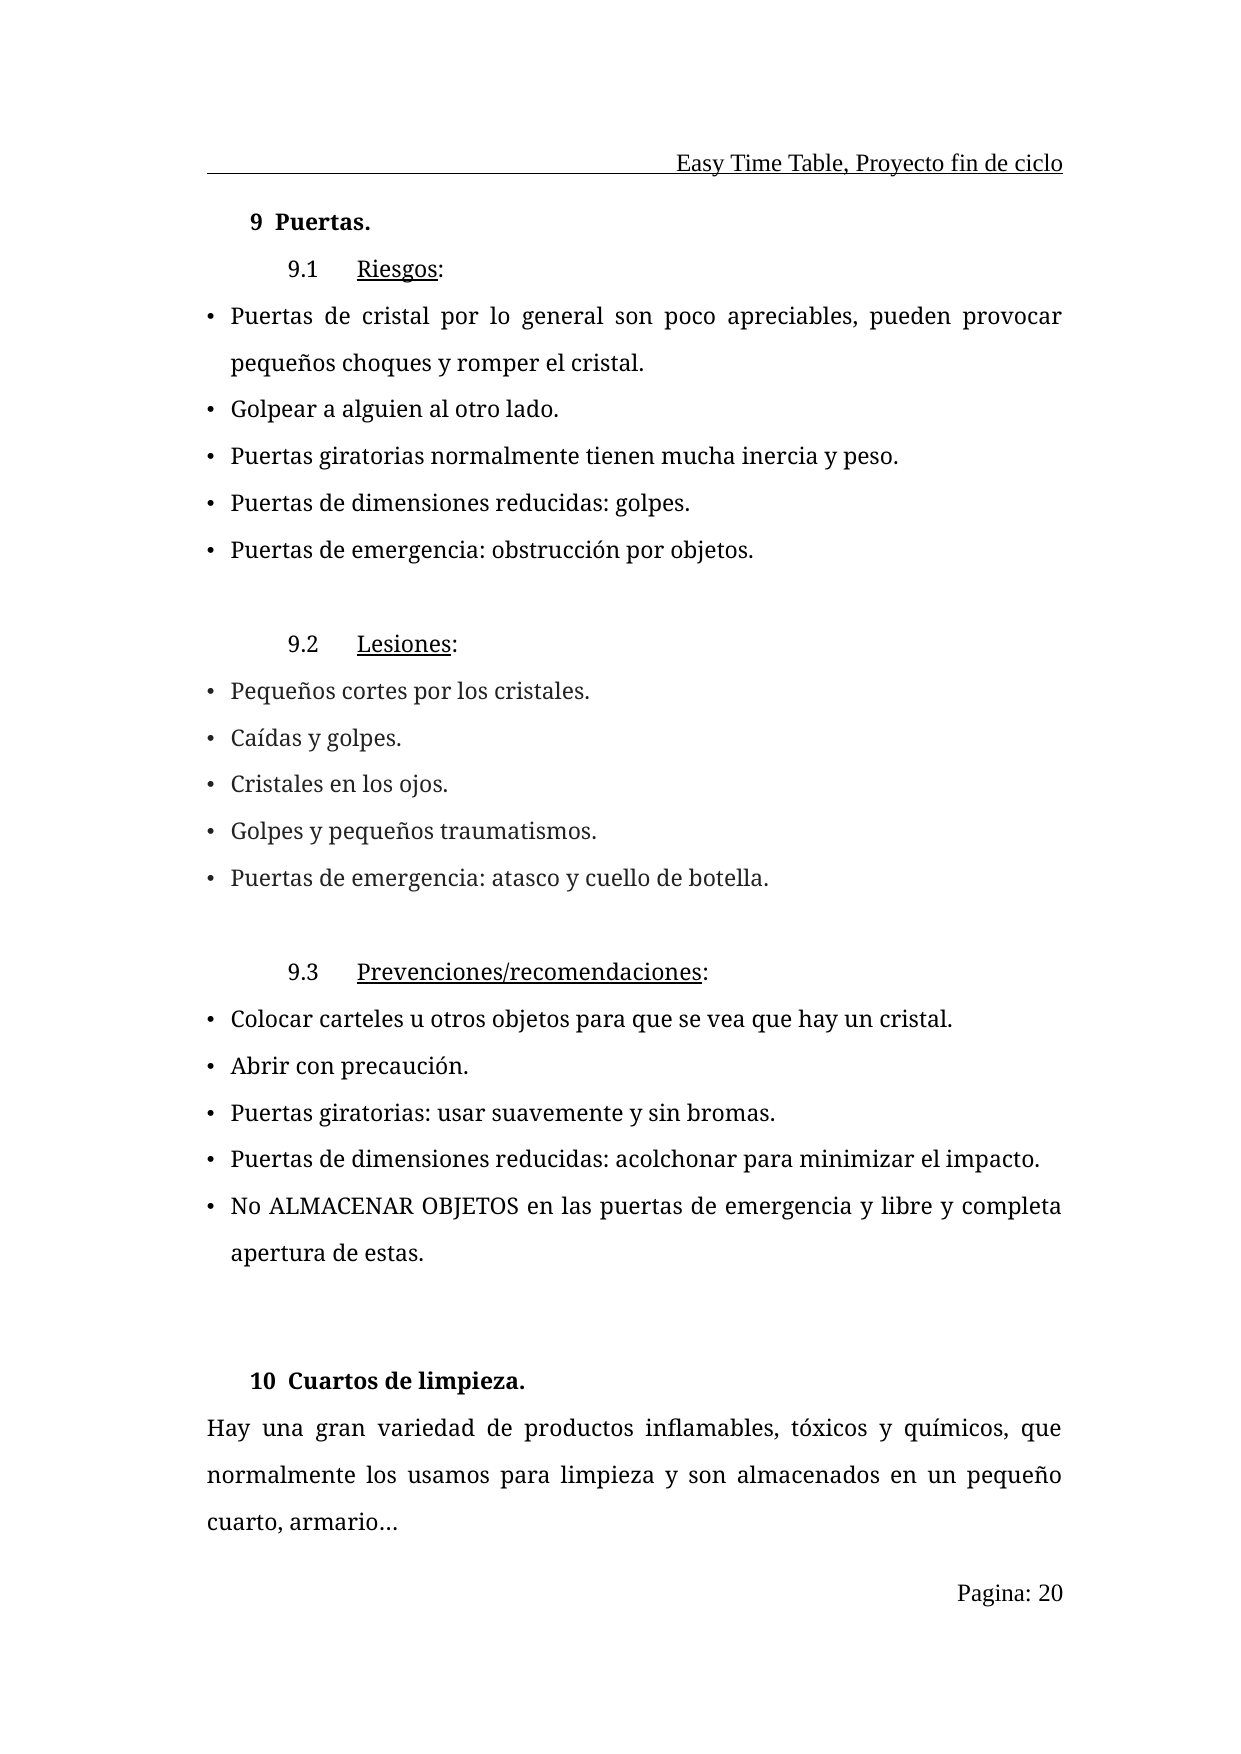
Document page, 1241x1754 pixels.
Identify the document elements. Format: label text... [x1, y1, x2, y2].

list Riesgos: [282, 253, 1063, 284]
text Hay una gran variedad de productos inflamables, tóxicos y químicos, que normalmente los usamos para limpieza y son almacenados en un pequeño cuarto, armario… [207, 1412, 1063, 1537]
list Puertas giratorias normalmente tienen mucha inercia y peso. [207, 440, 1063, 471]
list Pequeños cortes por los cristales. [207, 674, 1063, 706]
list Puertas. [244, 206, 1063, 237]
list Abrir con precaución. [207, 1049, 1063, 1081]
list Cuartos de limpieza. [244, 1365, 1063, 1396]
list Colocar carteles u otros objetos para que se vea que hay un cristal. [207, 1003, 1063, 1034]
list Puertas de emergencia: atasco y cuello de botella. [207, 862, 1063, 893]
list Golpear a alguien al otro lado. [207, 393, 1063, 424]
list Prevenciones/recomendaciones: [282, 956, 1063, 987]
list No ALMACENAR OBJETOS en las puertas de emergencia y libre y completa apertura de estas. [207, 1190, 1063, 1268]
list Puertas de dimensiones reducidas: golpes. [207, 487, 1063, 518]
list Golpes y pequeños traumatismos. [207, 815, 1063, 846]
list Puertas de dimensiones reducidas: acolchonar para minimizar el impacto. [207, 1143, 1063, 1174]
list Puertas de emergencia: obstrucción por objetos. [207, 534, 1063, 565]
list Lesiones: [282, 628, 1063, 659]
list Caídas y golpes. [207, 721, 1063, 753]
list Puertas de cristal por lo general son poco apreciables, pueden provocar pequeños choques y romper el cristal. [207, 299, 1063, 378]
list Puertas giratorias: usar suavemente y sin bromas. [207, 1096, 1063, 1128]
list Cristales en los ojos. [207, 768, 1063, 799]
